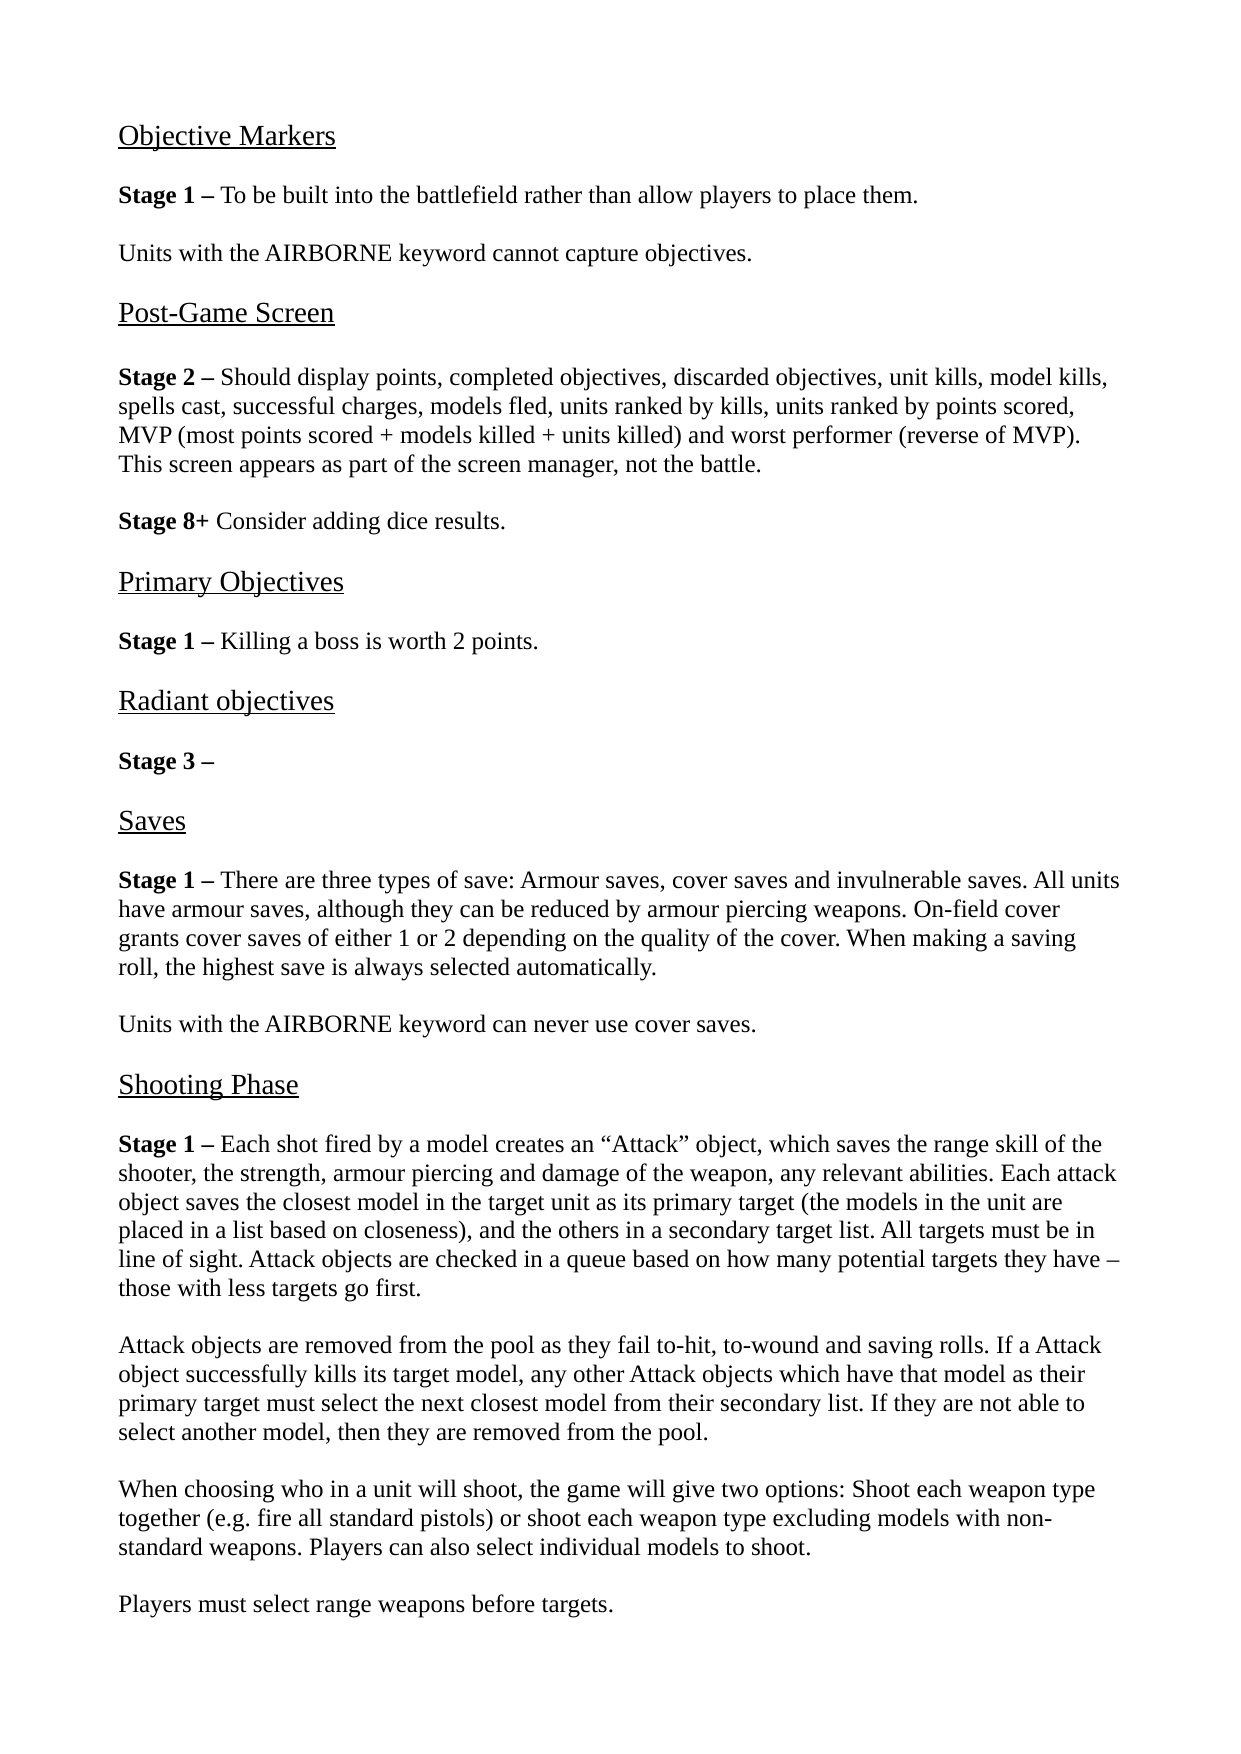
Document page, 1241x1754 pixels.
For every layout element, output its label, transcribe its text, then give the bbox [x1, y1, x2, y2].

text Post-Game Screen [118, 295, 1122, 329]
text Stage 3 – [118, 746, 1122, 774]
text Stage 1 – To be built into the battlefield rather than allow players to place them. [118, 180, 1122, 209]
text Stage 1 – Each shot fired by a model creates an “Attack” object, which saves the range skill of the shooter, the strength, armour piercing and damage of the weapon, any relevant abilities. Each attack object saves the closest model in the target unit as its primary target (the models in the unit are placed in a list based on closeness), and the others in a secondary target list. All targets must be in line of sight. Attack objects are checked in a queue based on how many potential targets they have – those with less targets go first. [118, 1129, 1122, 1302]
text Units with the AIRBORNE keyword cannot capture objectives. [118, 238, 1122, 267]
text Primary Objectives [118, 564, 1122, 597]
text Stage 2 – Should display points, completed objectives, discarded objectives, unit kills, model kills, spells cast, successful charges, models fled, units ranked by kills, units ranked by points scored, MVP (most points scored + models killed + units killed) and worst performer (reverse of MVP). This screen appears as part of the screen manager, not the battle. [118, 362, 1122, 477]
text Players must select range weapons before targets. [118, 1589, 1122, 1618]
text Stage 1 – There are three types of save: Armour saves, cover saves and invulnerable saves. All units have armour saves, although they can be reduced by armour piercing weapons. On-field cover grants cover saves of either 1 or 2 depending on the quality of the cover. When making a saving roll, the highest save is always selected automatically. [118, 866, 1122, 981]
text Objective Markers [118, 118, 1122, 152]
text Radiant objectives [118, 683, 1122, 717]
text Stage 1 – Killing a boss is worth 2 points. [118, 626, 1122, 655]
text Attack objects are removed from the pool as they fail to-hit, to-wound and saving rolls. If a Attack object successfully kills its target model, any other Attack objects which have that model as their primary target must select the next closest model from their secondary list. If they are not able to select another model, then they are removed from the pool. [118, 1330, 1122, 1445]
text Stage 8+ Consider adding dice results. [118, 506, 1122, 535]
text Units with the AIRBORNE keyword can never use cover saves. [118, 1009, 1122, 1038]
text Saves [118, 803, 1122, 837]
text When choosing who in a unit will shoot, the game will give two options: Shoot each weapon type together (e.g. fire all standard pistols) or shoot each weapon type excluding models with non-standard weapons. Players can also select individual models to shoot. [118, 1474, 1122, 1560]
text Shooting Phase [118, 1067, 1122, 1100]
